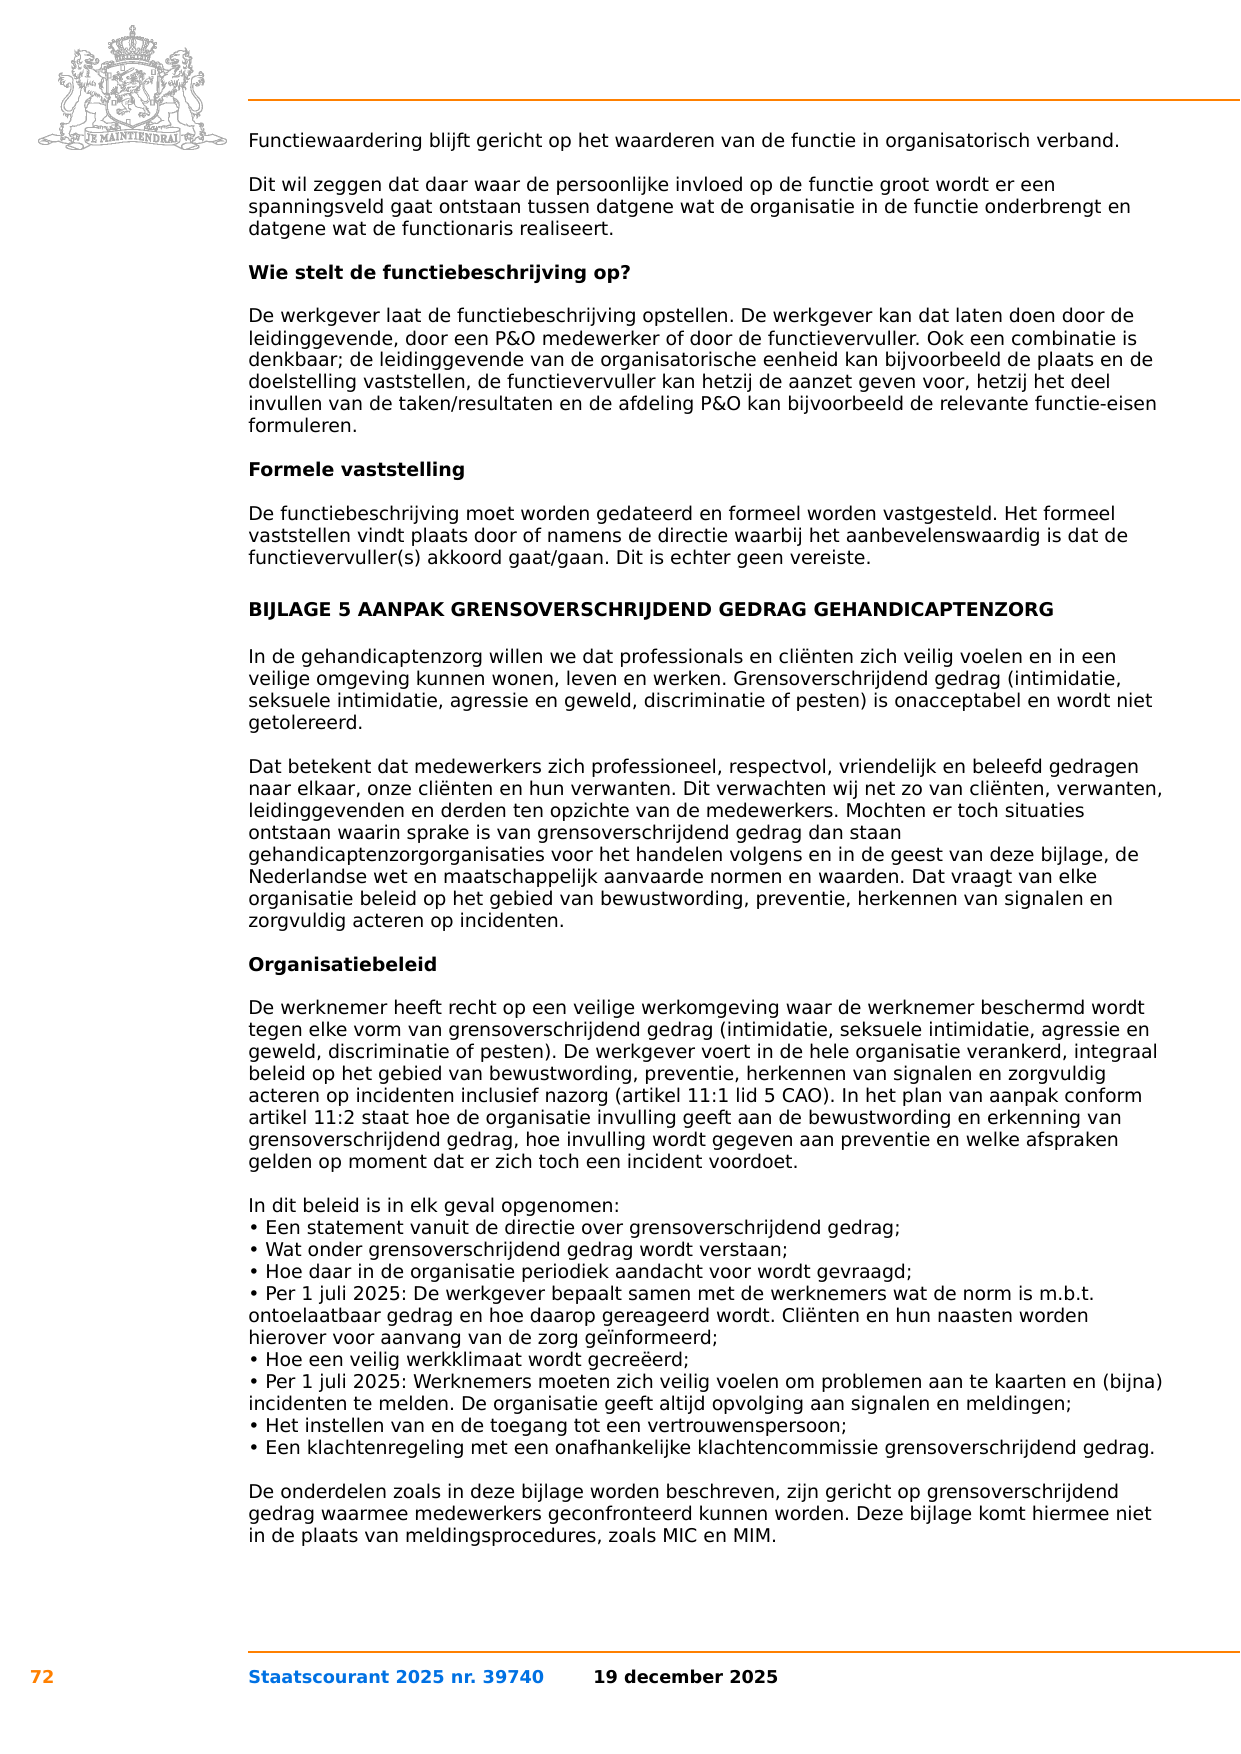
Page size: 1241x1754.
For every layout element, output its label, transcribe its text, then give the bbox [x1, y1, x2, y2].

text De werknemer heeft recht op een veilige werkomgeving waar de werknemer beschermd wordt tegen elke vorm van grensoverschrijdend gedrag (intimidatie, seksuele intimidatie, agressie en geweld, discriminatie of pesten). De werkgever voert in de hele organisatie verankerd, integraal beleid op het gebied van bewustwording, preventie, herkennen van signalen en zorgvuldig acteren op incidenten inclusief nazorg (artikel 11:1 lid 5 CAO). In het plan van aanpak conform artikel 11:2 staat hoe de organisatie invulling geeft aan de bewustwording en erkenning van grensoverschrijdend gedrag, hoe invulling wordt gegeven aan preventie en welke afspraken gelden op moment dat er zich toch een incident voordoet. [248, 997, 1163, 1173]
text Functiewaardering blijft gericht op het waarderen van de functie in organisatorisch verband. [248, 130, 1163, 152]
text • Een klachtenregeling met een onafhankelijke klachtencommissie grensoverschrijdend gedrag. [248, 1437, 1163, 1459]
subtitle Wie stelt de functiebeschrijving op? [248, 262, 1163, 283]
text Dit wil zeggen dat daar waar de persoonlijke invloed op de functie groot wordt er een spanningsveld gaat ontstaan tussen datgene wat de organisatie in de functie onderbrengt en datgene wat de functionaris realiseert. [248, 174, 1163, 240]
picture [38, 25, 227, 150]
text • Wat onder grensoverschrijdend gedrag wordt verstaan; [248, 1239, 1163, 1261]
text In de gehandicaptenzorg willen we dat professionals en cliënten zich veilig voelen en in een veilige omgeving kunnen wonen, leven en werken. Grensoverschrijdend gedrag (intimidatie, seksuele intimidatie, agressie en geweld, discriminatie of pesten) is onacceptabel en wordt niet getolereerd. [248, 646, 1163, 734]
text • Per 1 juli 2025: De werkgever bepaalt samen met de werknemers wat de norm is m.b.t. ontoelaatbaar gedrag en hoe daarop gereageerd wordt. Cliënten en hun naasten worden hierover voor aanvang van de zorg geïnformeerd; [248, 1283, 1163, 1349]
text De functiebeschrijving moet worden gedateerd en formeel worden vastgesteld. Het formeel vaststellen vindt plaats door of namens de directie waarbij het aanbevelenswaardig is dat de functievervuller(s) akkoord gaat/gaan. Dit is echter geen vereiste. [248, 503, 1163, 569]
text In dit beleid is in elk geval opgenomen: [248, 1195, 1163, 1217]
text De onderdelen zoals in deze bijlage worden beschreven, zijn gericht op grensoverschrijdend gedrag waarmee medewerkers geconfronteerd kunnen worden. Deze bijlage komt hiermee niet in de plaats van meldingsprocedures, zoals MIC en MIM. [248, 1481, 1163, 1547]
text • Per 1 juli 2025: Werknemers moeten zich veilig voelen om problemen aan te kaarten en (bijna) incidenten te melden. De organisatie geeft altijd opvolging aan signalen en meldingen; [248, 1371, 1163, 1415]
subtitle Organisatiebeleid [248, 953, 1163, 975]
subtitle BIJLAGE 5 AANPAK GRENSOVERSCHRIJDEND GEDRAG GEHANDICAPTENZORG [248, 599, 1163, 621]
text • Een statement vanuit de directie over grensoverschrijdend gedrag; [248, 1217, 1163, 1239]
text De werkgever laat de functiebeschrijving opstellen. De werkgever kan dat laten doen door de leidinggevende, door een P&O medewerker of door de functievervuller. Ook een combinatie is denkbaar; de leidinggevende van de organisatorische eenheid kan bijvoorbeeld de plaats en de doelstelling vaststellen, de functievervuller kan hetzij de aanzet geven voor, hetzij het deel invullen van de taken/resultaten en de afdeling P&O kan bijvoorbeeld de relevante functie-eisen formuleren. [248, 305, 1163, 437]
subtitle Formele vaststelling [248, 459, 1163, 481]
text Dat betekent dat medewerkers zich professioneel, respectvol, vriendelijk en beleefd gedragen naar elkaar, onze cliënten en hun verwanten. Dit verwachten wij net zo van cliënten, verwanten, leidinggevenden en derden ten opzichte van de medewerkers. Mochten er toch situaties ontstaan waarin sprake is van grensoverschrijdend gedrag dan staan gehandicaptenzorgorganisaties voor het handelen volgens en in de geest van deze bijlage, de Nederlandse wet en maatschappelijk aanvaarde normen en waarden. Dat vraagt van elke organisatie beleid op het gebied van bewustwording, preventie, herkennen van signalen en zorgvuldig acteren op incidenten. [248, 756, 1163, 932]
text • Hoe daar in de organisatie periodiek aandacht voor wordt gevraagd; [248, 1261, 1163, 1283]
text • Het instellen van en de toegang tot een vertrouwenspersoon; [248, 1415, 1163, 1437]
text • Hoe een veilig werkklimaat wordt gecreëerd; [248, 1349, 1163, 1371]
